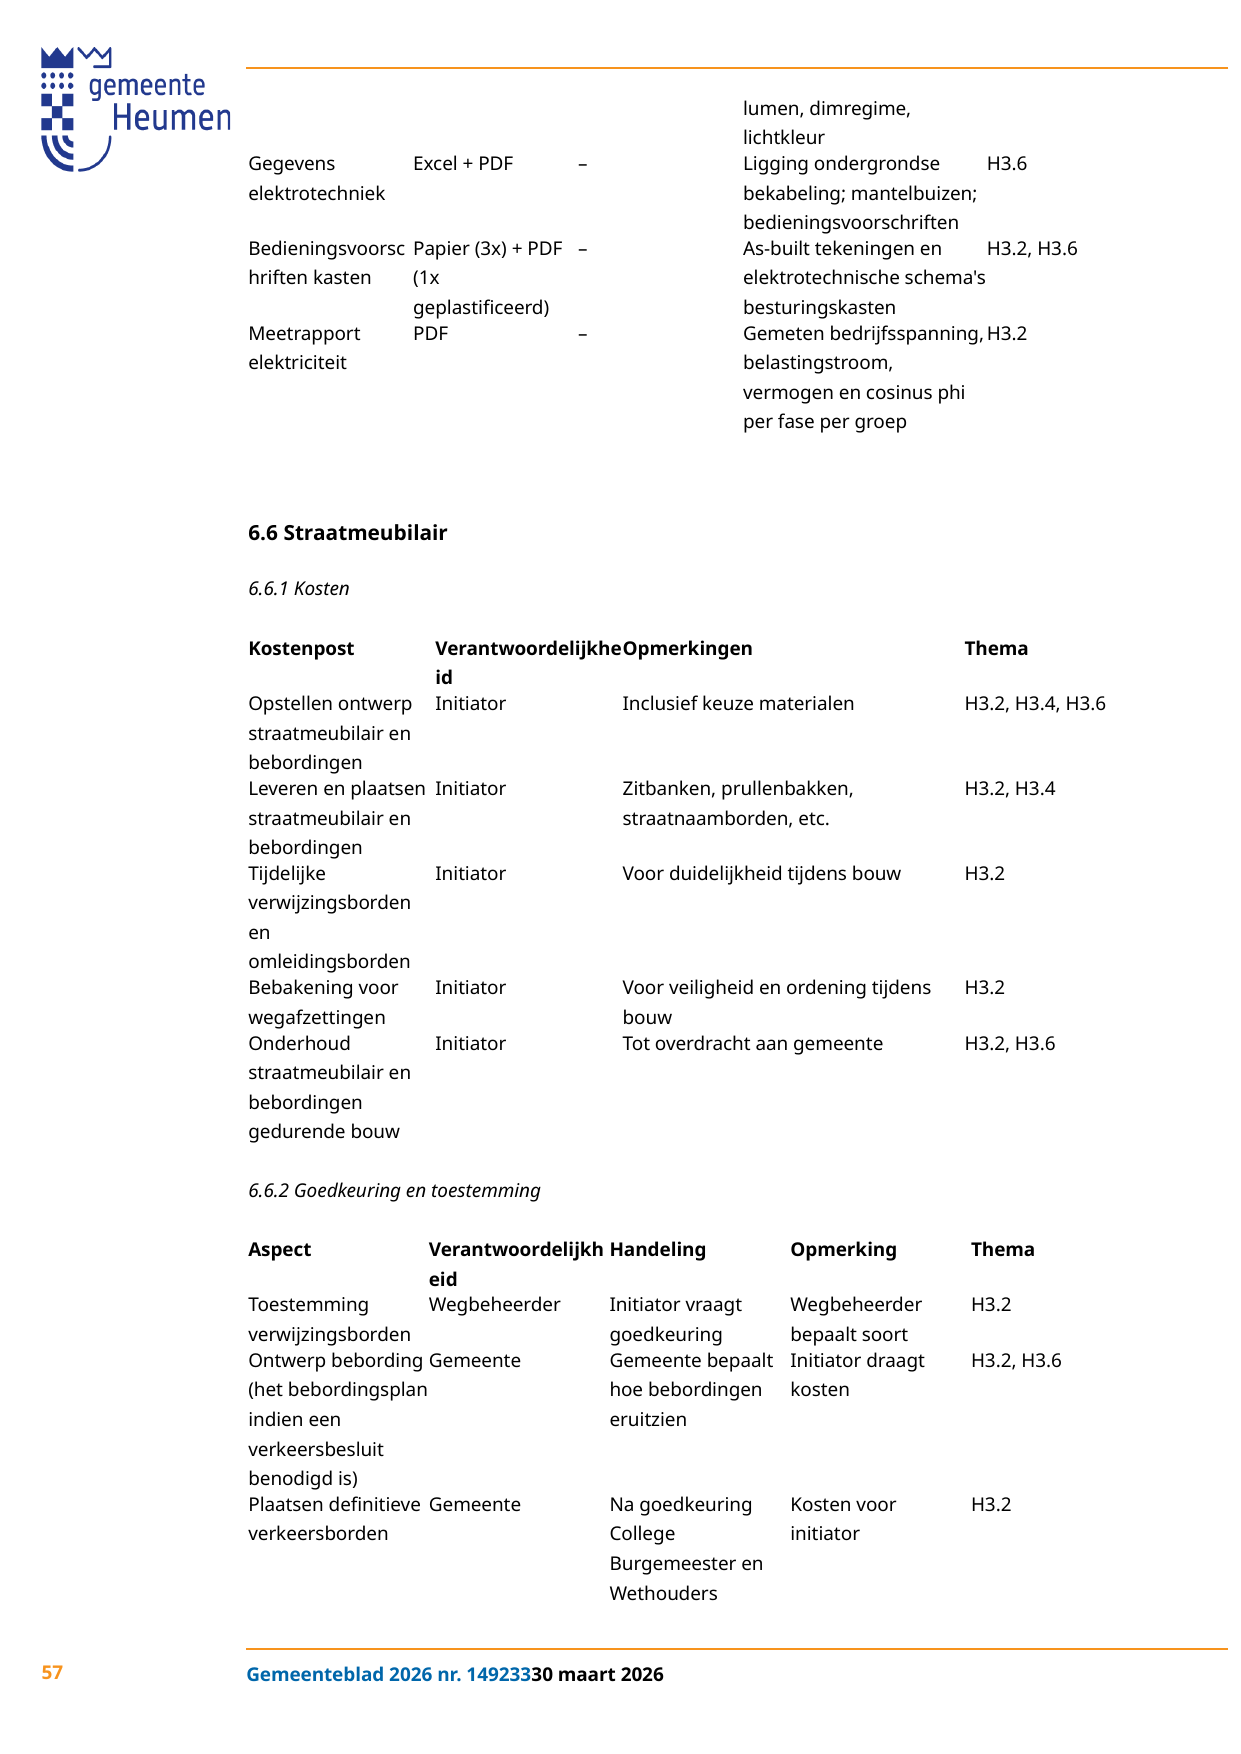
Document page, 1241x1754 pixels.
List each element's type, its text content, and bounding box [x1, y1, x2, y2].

table_header Verantwoordelijkheid [429, 1236, 609, 1292]
table_cell Initiator [435, 860, 622, 974]
table_cell Opstellen ontwerp straatmeubilair en bebordingen [248, 690, 435, 775]
table_cell H3.2, H3.4 [964, 775, 1152, 860]
table_cell Meetrapport elektriciteit [248, 320, 413, 434]
table_cell H3.2 [971, 1491, 1152, 1606]
table_cell [248, 95, 413, 150]
table_header Thema [964, 635, 1152, 690]
table_cell Bedieningsvoorschriften kasten [248, 235, 413, 320]
table_header Opmerkingen [623, 635, 964, 690]
table_cell Toestemming verwijzingsborden [248, 1292, 429, 1347]
table_cell H3.2 [964, 975, 1152, 1030]
table_cell – [578, 320, 743, 434]
table_cell Gemeente [429, 1347, 609, 1491]
table_cell Gemeente [429, 1491, 609, 1606]
table_cell H3.2, H3.6 [987, 235, 1152, 320]
table_cell Voor duidelijkheid tijdens bouw [623, 860, 964, 974]
table_cell Plaatsen definitieve verkeersborden [248, 1491, 429, 1606]
table_cell H3.2 [964, 860, 1152, 974]
table_cell As-built tekeningen en elektrotechnische schema's besturingskasten [743, 235, 987, 320]
table_cell Ontwerp bebording (het bebordingsplan indien een verkeersbesluit benodigd is) [248, 1347, 429, 1491]
table_cell [578, 95, 743, 150]
table_cell – [578, 150, 743, 235]
table_cell Onderhoud straatmeubilair en bebordingen gedurende bouw [248, 1030, 435, 1144]
table_header Aspect [248, 1236, 429, 1292]
table_cell [987, 95, 1152, 150]
table_cell PDF [413, 320, 578, 434]
table_cell Zitbanken, prullenbakken, straatnaamborden, etc. [623, 775, 964, 860]
table_cell H3.2 [971, 1292, 1152, 1347]
table_header Kostenpost [248, 635, 435, 690]
table_cell Initiator vraagt goedkeuring [609, 1292, 790, 1347]
table_cell Ligging ondergrondse bekabeling; mantelbuizen; bedieningsvoorschriften [743, 150, 987, 235]
table_cell – [578, 235, 743, 320]
table_cell Leveren en plaatsen straatmeubilair en bebordingen [248, 775, 435, 860]
picture [41, 47, 231, 172]
table_cell Wegbeheerder bepaalt soort [790, 1292, 971, 1347]
table_cell Initiator [435, 690, 622, 775]
table_cell Bebakening voor wegafzettingen [248, 975, 435, 1030]
text 6.6 Straatmeubilair [248, 518, 1152, 546]
table_cell Gemeten bedrijfsspanning, belastingstroom, vermogen en cosinus phi per fase per groep [743, 320, 987, 434]
table_cell H3.2, H3.6 [964, 1030, 1152, 1144]
table_cell H3.2, H3.6 [971, 1347, 1152, 1491]
table_header Opmerking [790, 1236, 971, 1292]
table_cell Wegbeheerder [429, 1292, 609, 1347]
table_cell H3.2 [987, 320, 1152, 434]
table_cell [413, 95, 578, 150]
text 6.6.1 Kosten [248, 576, 1152, 601]
table_cell Initiator draagt kosten [790, 1347, 971, 1491]
text 6.6.2 Goedkeuring en toestemming [248, 1177, 1152, 1203]
table_cell H3.6 [987, 150, 1152, 235]
table_cell Tijdelijke verwijzingsborden en omleidingsborden [248, 860, 435, 974]
table_cell Kosten voor initiator [790, 1491, 971, 1606]
table_cell Inclusief keuze materialen [623, 690, 964, 775]
table_cell Voor veiligheid en ordening tijdens bouw [623, 975, 964, 1030]
table_cell lumen, dimregime, lichtkleur [743, 95, 987, 150]
table_cell Na goedkeuring College Burgemeester en Wethouders [609, 1491, 790, 1606]
table_cell Initiator [435, 1030, 622, 1144]
table_header Handeling [609, 1236, 790, 1292]
table_cell Papier (3x) + PDF (1x geplastificeerd) [413, 235, 578, 320]
table_header Thema [971, 1236, 1152, 1292]
table_cell Gemeente bepaalt hoe bebordingen eruitzien [609, 1347, 790, 1491]
table_cell Excel + PDF [413, 150, 578, 235]
table_header Verantwoordelijkheid [435, 635, 622, 690]
table_cell H3.2, H3.4, H3.6 [964, 690, 1152, 775]
table_cell Initiator [435, 975, 622, 1030]
table_cell Tot overdracht aan gemeente [623, 1030, 964, 1144]
table_cell Initiator [435, 775, 622, 860]
table_cell Gegevens elektrotechniek [248, 150, 413, 235]
